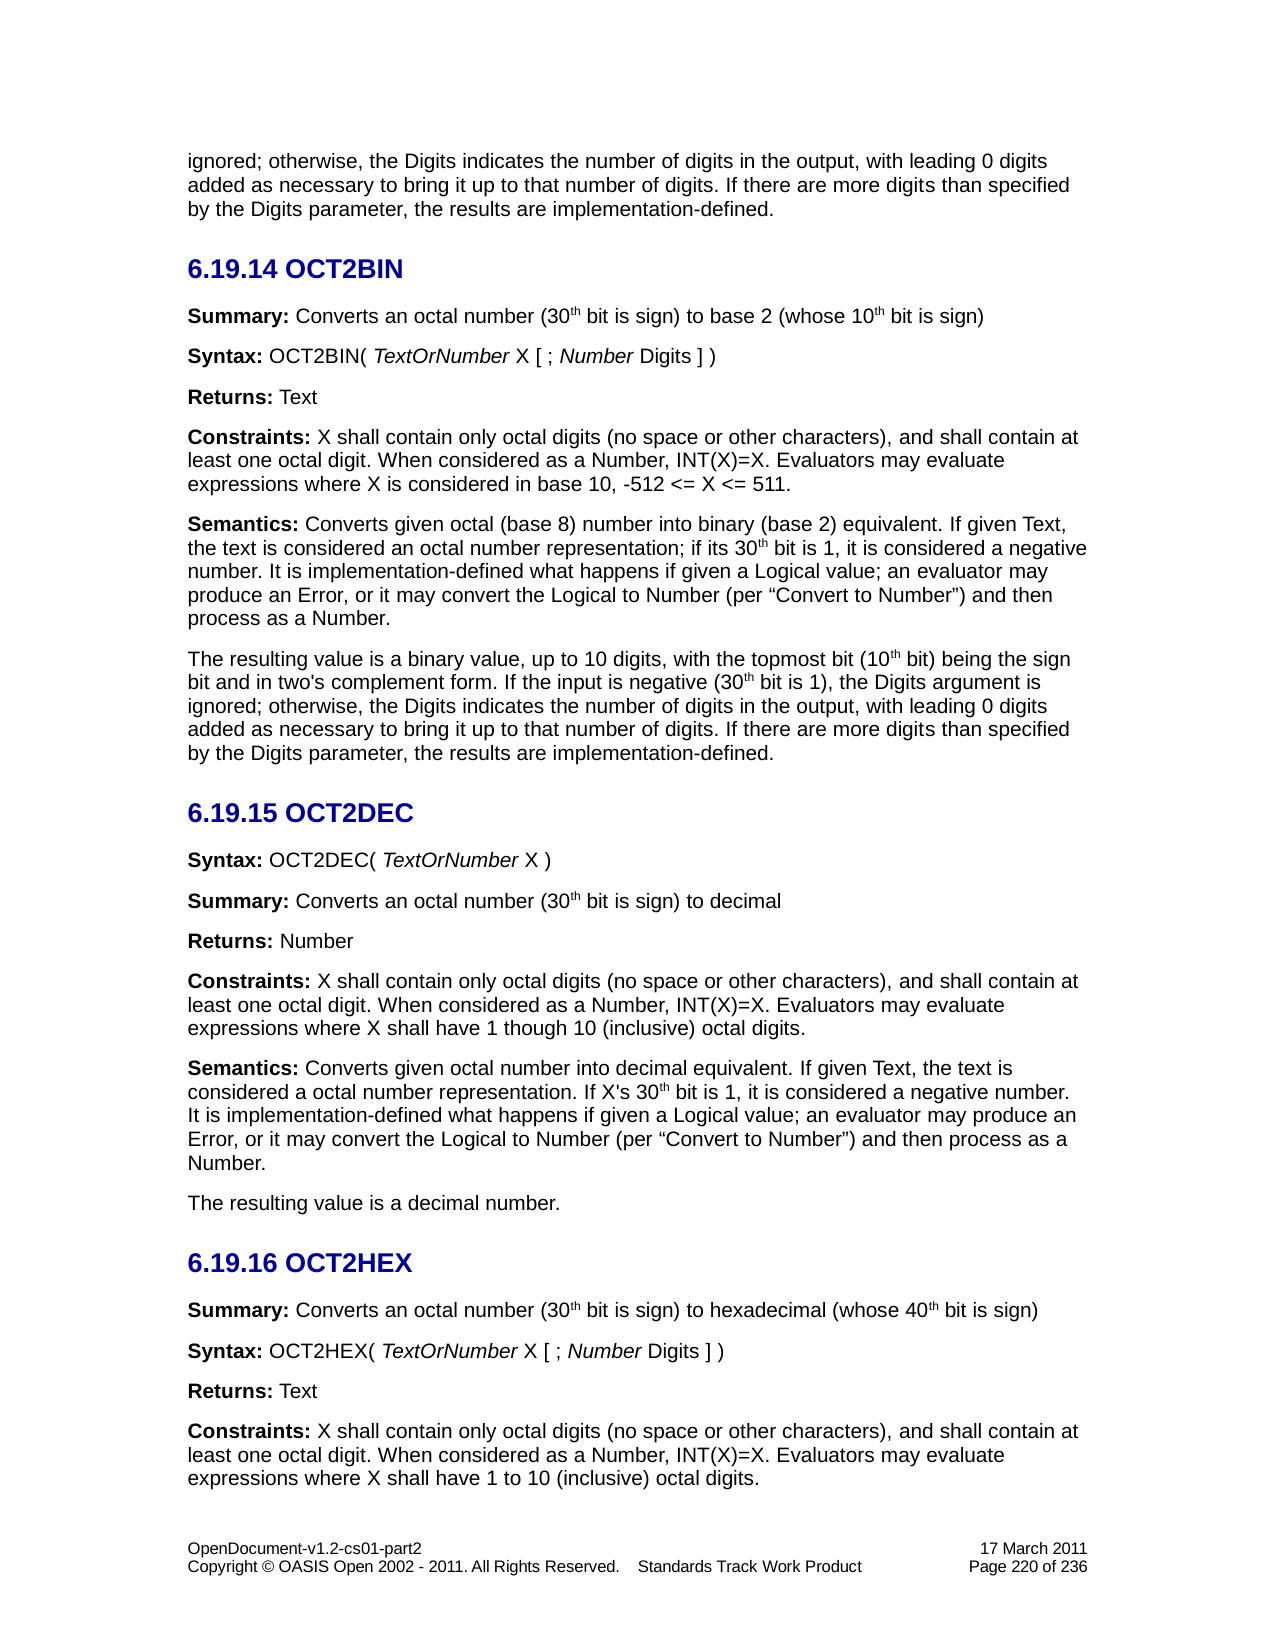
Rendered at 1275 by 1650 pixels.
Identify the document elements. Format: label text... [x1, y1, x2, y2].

text Returns: Text [187, 1379, 1088, 1403]
text ignored; otherwise, the Digits indicates the number of digits in the output, with leading 0 digits added as necessary to bring it up to that number of digits. If there are more digits than specified by the Digits parameter, the results are implementation-defined. [187, 150, 1088, 221]
text Summary: Converts an octal number (30th bit is sign) to decimal [187, 889, 1088, 913]
text Returns: Text [187, 385, 1088, 409]
text The resulting value is a binary value, up to 10 digits, with the topmost bit (10th bit) being the sign bit and in two's complement form. If the input is negative (30th bit is 1), the Digits argument is ignored; otherwise, the Digits indicates the number of digits in the output, with leading 0 digits added as necessary to bring it up to that number of digits. If there are more digits than specified by the Digits parameter, the results are implementation-defined. [187, 647, 1088, 765]
text Constraints: X shall contain only octal digits (no space or other characters), and shall contain at least one octal digit. When considered as a Number, INT(X)=X. Evaluators may evaluate expressions where X shall have 1 to 10 (inclusive) octal digits. [187, 1419, 1088, 1490]
subtitle OCT2HEX [187, 1248, 1088, 1278]
subtitle OCT2DEC [187, 798, 1088, 828]
text Summary: Converts an octal number (30th bit is sign) to base 2 (whose 10th bit is sign) [187, 305, 1088, 328]
subtitle OCT2BIN [187, 254, 1088, 284]
text Semantics: Converts given octal (base 8) number into binary (base 2) equivalent. If given Text, the text is considered an octal number representation; if its 30th bit is 1, it is considered a negative number. It is implementation-defined what happens if given a Logical value; an evaluator may produce an Error, or it may convert the Logical to Number (per “Convert to Number”) and then process as a Number. [187, 513, 1088, 630]
text Syntax: OCT2BIN( TextOrNumber X [ ; Number Digits ] ) [187, 345, 1088, 368]
text Constraints: X shall contain only octal digits (no space or other characters), and shall contain at least one octal digit. When considered as a Number, INT(X)=X. Evaluators may evaluate expressions where X shall have 1 though 10 (inclusive) octal digits. [187, 969, 1088, 1040]
text Syntax: OCT2HEX( TextOrNumber X [ ; Number Digits ] ) [187, 1339, 1088, 1363]
text Returns: Number [187, 929, 1088, 953]
text Constraints: X shall contain only octal digits (no space or other characters), and shall contain at least one octal digit. When considered as a Number, INT(X)=X. Evaluators may evaluate expressions where X is considered in base 10, -512 <= X <= 511. [187, 425, 1088, 496]
text Semantics: Converts given octal number into decimal equivalent. If given Text, the text is considered a octal number representation. If X's 30th bit is 1, it is considered a negative number. It is implementation-defined what happens if given a Logical value; an evaluator may produce an Error, or it may convert the Logical to Number (per “Convert to Number”) and then process as a Number. [187, 1057, 1088, 1174]
text Summary: Converts an octal number (30th bit is sign) to hexadecimal (whose 40th bit is sign) [187, 1299, 1088, 1322]
text The resulting value is a decimal number. [187, 1191, 1088, 1215]
text Syntax: OCT2DEC( TextOrNumber X ) [187, 849, 1088, 872]
